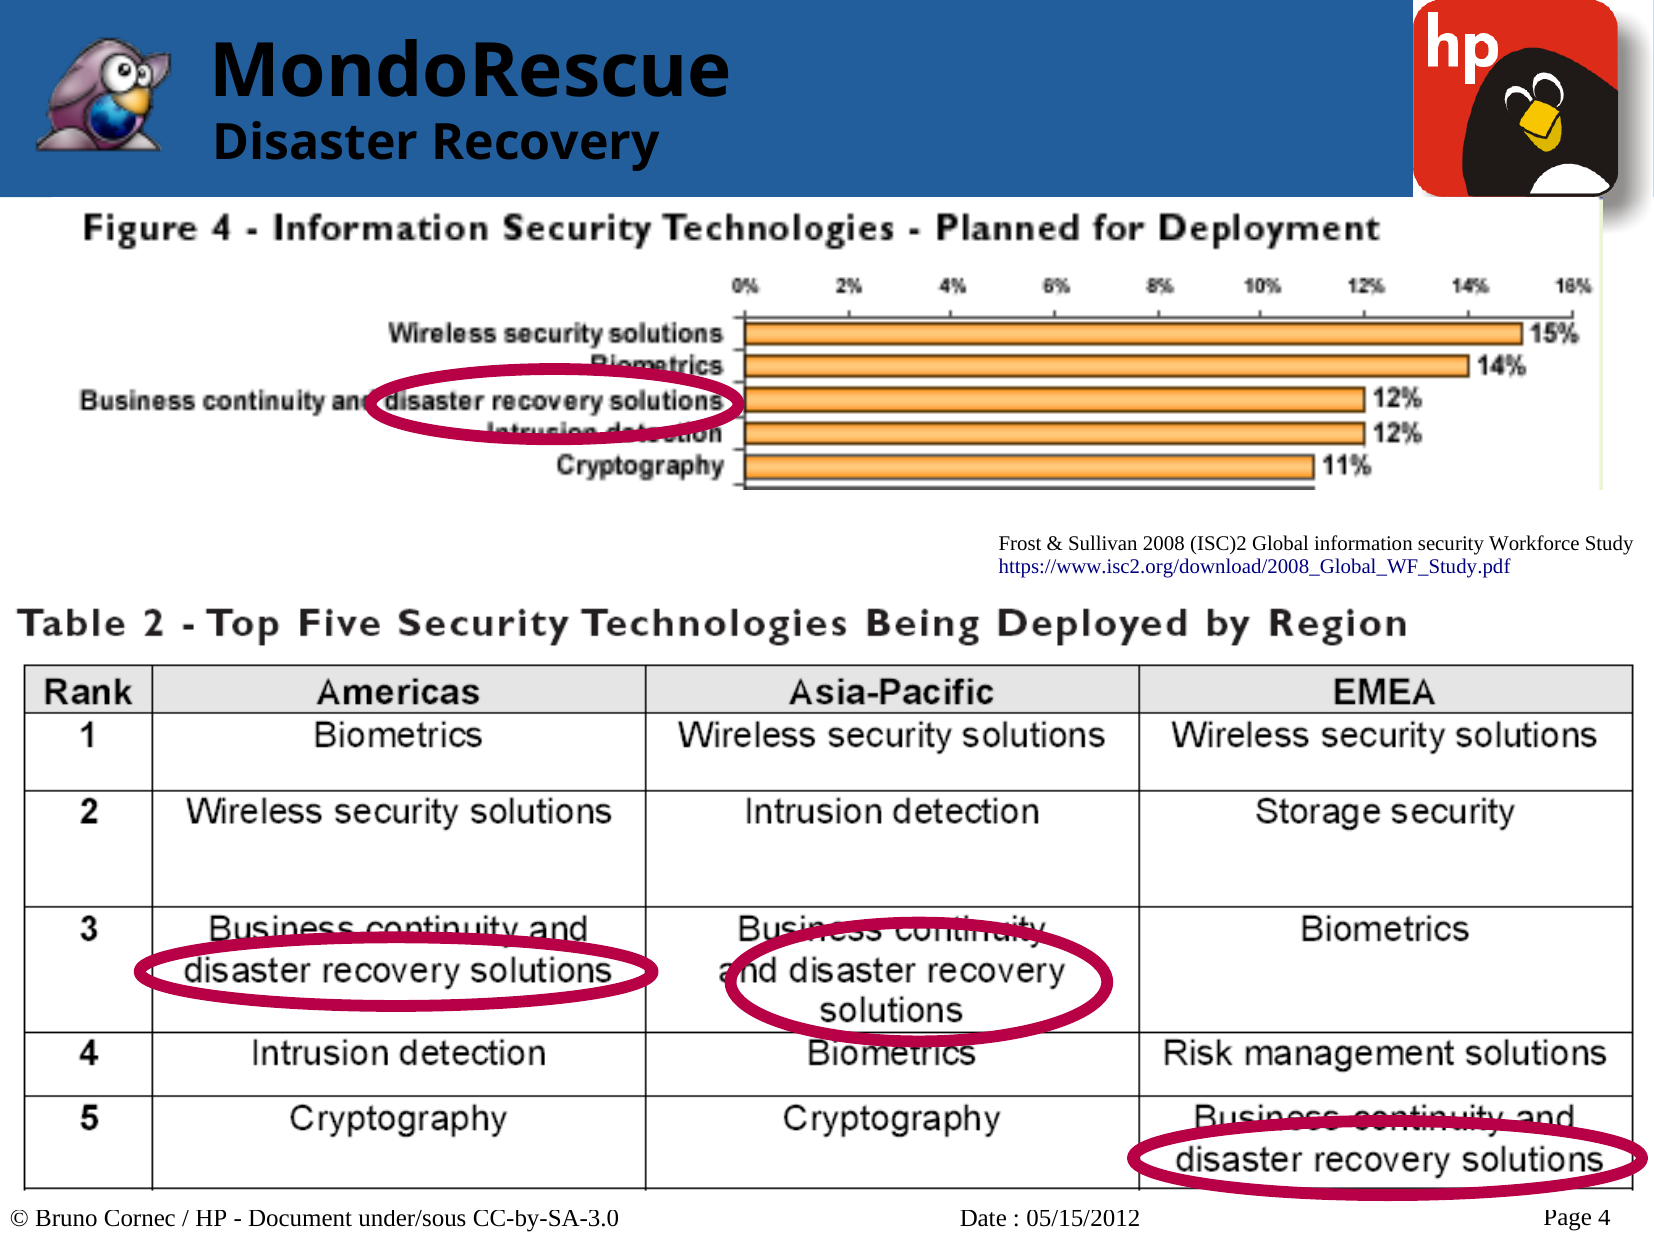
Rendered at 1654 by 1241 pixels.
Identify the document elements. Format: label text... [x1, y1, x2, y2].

picture [3, 598, 1654, 1210]
title Disaster Recovery [212, 38, 1202, 247]
picture [0, 0, 1654, 490]
text_box Frost & Sullivan 2008 (ISC)2 Global information security Workforce Study https://www.isc2.org/download/2008_Global_WF_Study.pdf [998, 531, 1635, 578]
